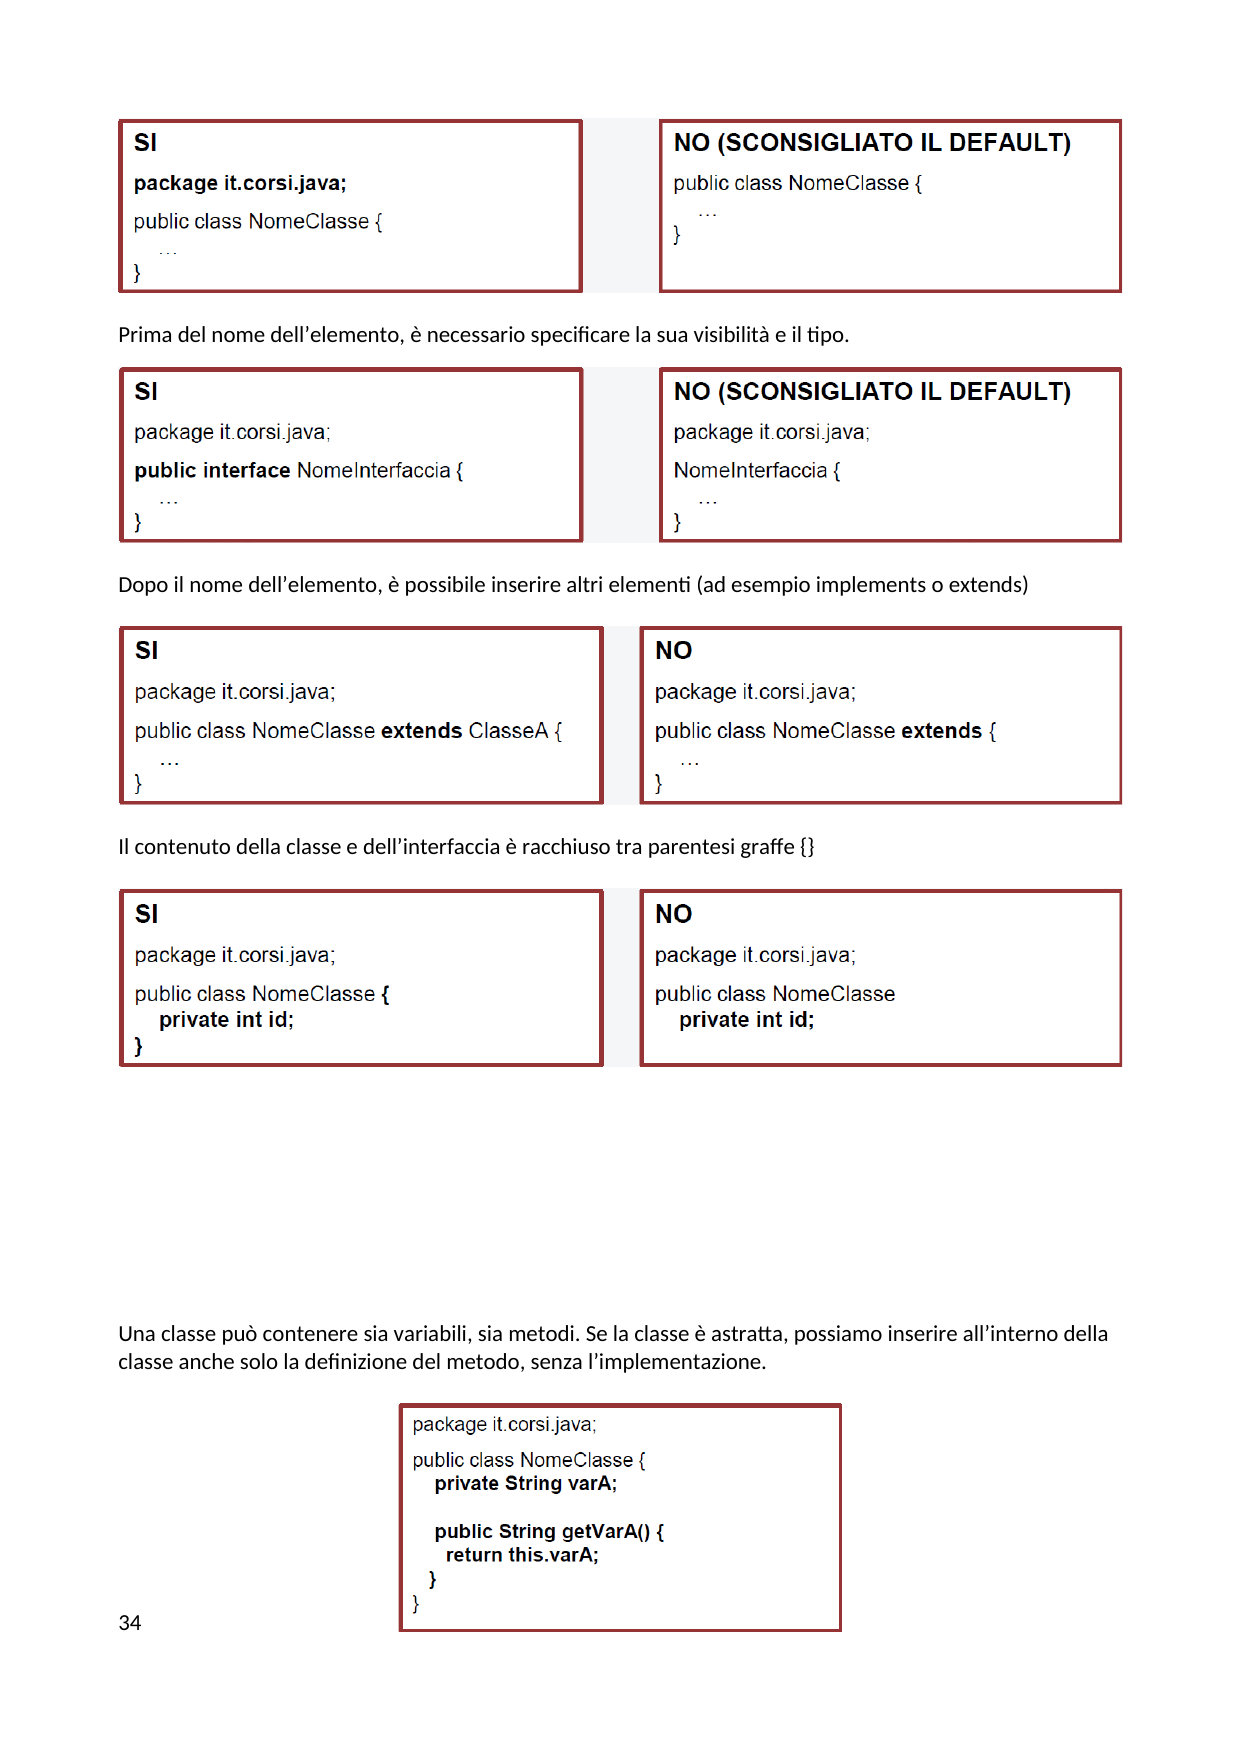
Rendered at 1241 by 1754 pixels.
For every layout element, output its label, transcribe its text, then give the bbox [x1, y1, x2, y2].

text Dopo il nome dell’elemento, è possibile inserire altri elementi (ad esempio implements o extends) [118, 571, 1122, 599]
picture [118, 626, 1123, 805]
text Prima del nome dell’elemento, è necessario specificare la sua visibilità e il tipo. [118, 320, 1122, 348]
text Il contenuto della classe e dell’interfaccia è racchiuso tra parentesi graffe {} [118, 832, 1122, 860]
picture [118, 367, 1123, 543]
picture [398, 1403, 842, 1632]
picture [118, 118, 1123, 293]
text Una classe può contenere sia variabili, sia metodi. Se la classe è astratta, possiamo inserire all’interno della classe anche solo la definizione del metodo, senza l’implementazione. [118, 1319, 1122, 1375]
picture [118, 888, 1123, 1067]
